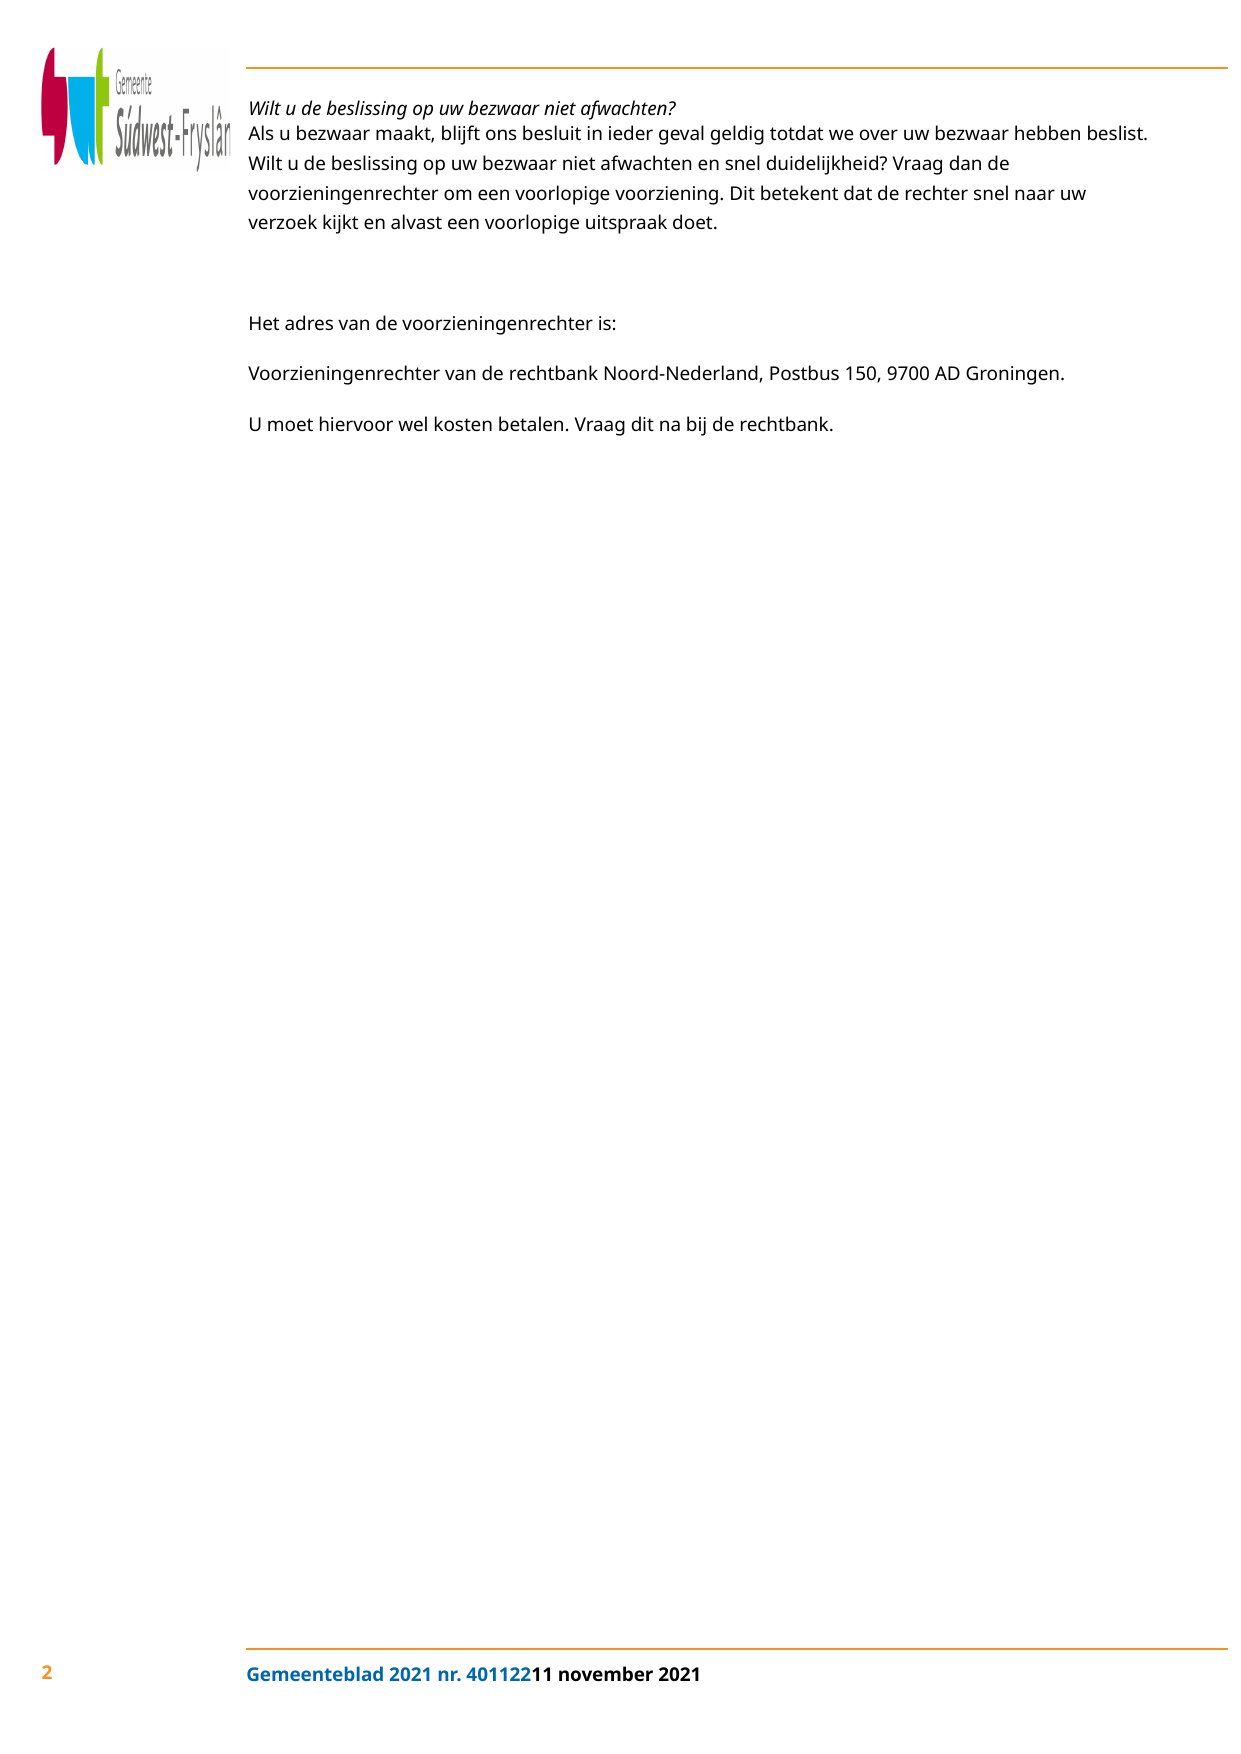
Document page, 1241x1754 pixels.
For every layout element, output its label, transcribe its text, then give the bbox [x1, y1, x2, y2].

text U moet hiervoor wel kosten betalen. Vraag dit na bij de rechtbank. [248, 411, 1152, 437]
text Voorzieningenrechter van de rechtbank Noord-Nederland, Postbus 150, 9700 AD Groningen. [248, 361, 1152, 386]
text Het adres van de voorzieningenrechter is: [248, 310, 1152, 336]
text Wilt u de beslissing op uw bezwaar niet afwachten? [248, 95, 1152, 121]
text Als u bezwaar maakt, blijft ons besluit in ieder geval geldig totdat we over uw bezwaar hebben beslist. Wilt u de beslissing op uw bezwaar niet afwachten en snel duidelijkheid? Vraag dan de voorzieningenrechter om een voorlopige voorziening. Dit betekent dat de rechter snel naar uw verzoek kijkt en alvast een voorlopige uitspraak doet. [248, 121, 1152, 235]
picture [41, 47, 231, 172]
